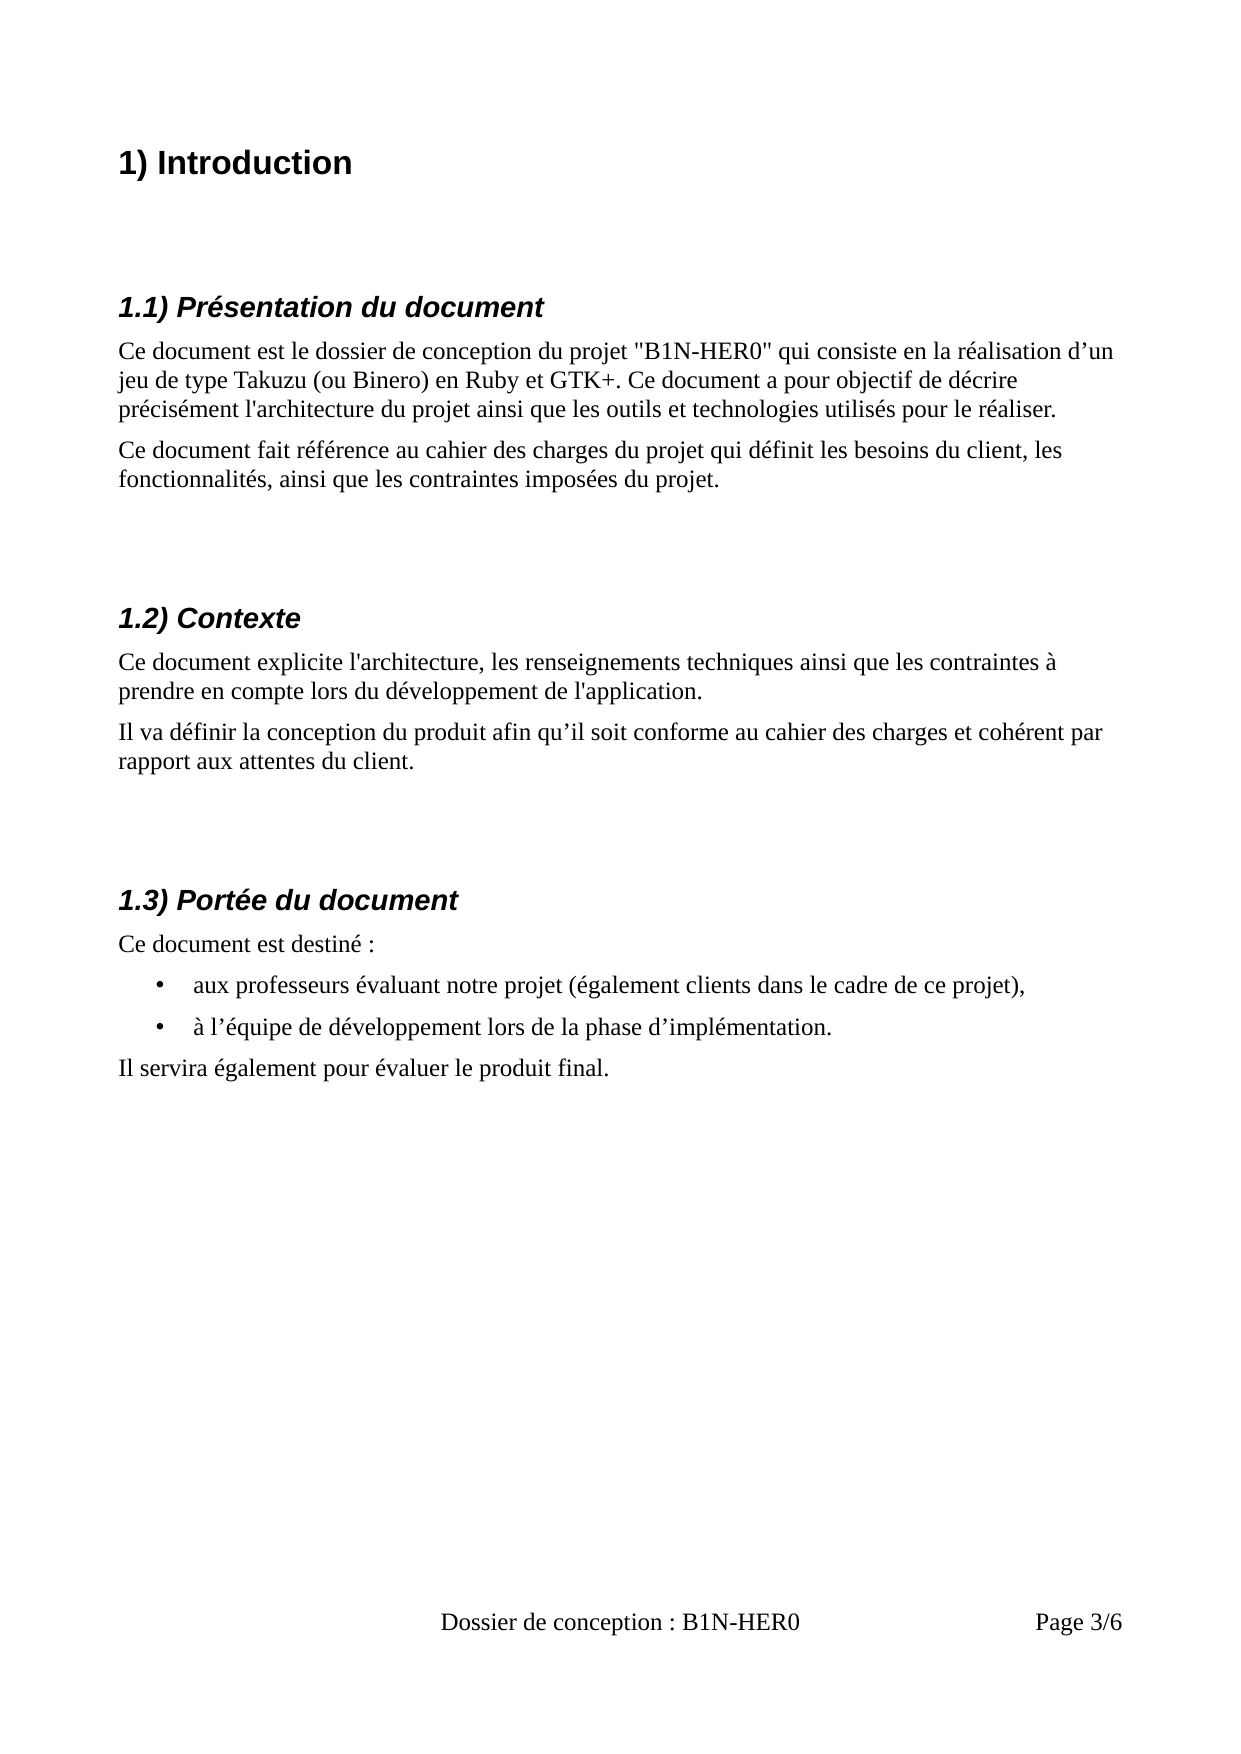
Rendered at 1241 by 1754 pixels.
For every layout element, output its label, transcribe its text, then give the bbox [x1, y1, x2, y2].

text Ce document est destiné : [118, 929, 1122, 958]
text Ce document fait référence au cahier des charges du projet qui définit les besoins du client, les fonctionnalités, ainsi que les contraintes imposées du projet. [118, 435, 1122, 493]
subtitle 1.1) Présentation du document [118, 290, 1122, 324]
text Il va définir la conception du produit afin qu’il soit conforme au cahier des charges et cohérent par rapport aux attentes du client. [118, 717, 1122, 775]
list à l’équipe de développement lors de la phase d’implémentation. [156, 1012, 1122, 1041]
text Ce document est le dossier de conception du projet "B1N-HER0" qui consiste en la réalisation d’un jeu de type Takuzu (ou Binero) en Ruby et GTK+. Ce document a pour objectif de décrire précisément l'architecture du projet ainsi que les outils et technologies utilisés pour le réaliser. [118, 336, 1122, 423]
subtitle 1) Introduction [118, 143, 1122, 182]
subtitle 1.2) Contexte [118, 601, 1122, 635]
text Ce document explicite l'architecture, les renseignements techniques ainsi que les contraintes à prendre en compte lors du développement de l'application. [118, 647, 1122, 705]
list aux professeurs évaluant notre projet (également clients dans le cadre de ce projet), [156, 971, 1122, 999]
text Il servira également pour évaluer le produit final. [118, 1053, 1122, 1082]
subtitle 1.3) Portée du document [118, 883, 1122, 917]
